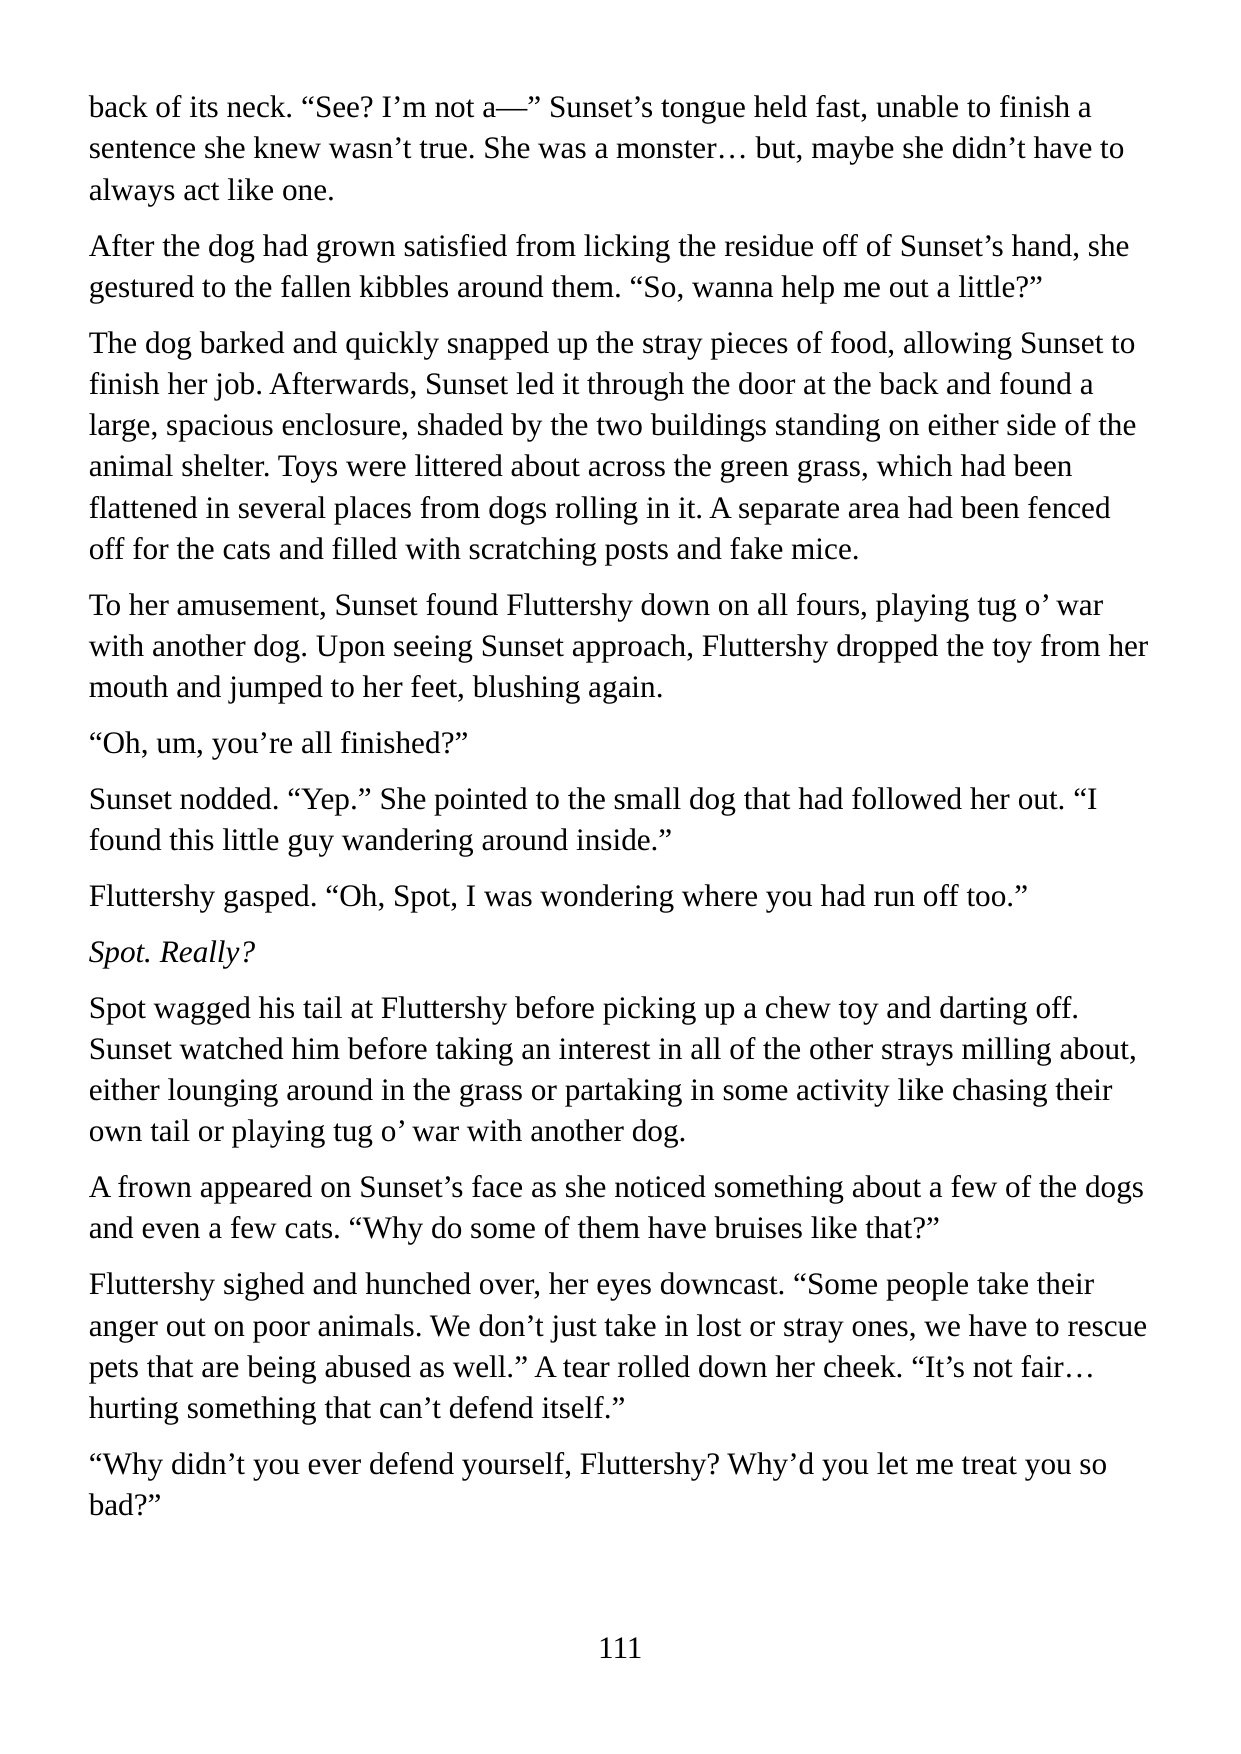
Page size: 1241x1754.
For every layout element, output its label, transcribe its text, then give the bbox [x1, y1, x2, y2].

text “Oh, um, you’re all finished?” [88, 724, 1152, 760]
text Sunset nodded. “Yep.” She pointed to the small dog that had followed her out. “I found this little guy wandering around inside.” [88, 780, 1152, 857]
text Fluttershy sighed and hunched over, her eyes downcast. “Some people take their anger out on poor animals. We don’t just take in lost or stray ones, we have to rescue pets that are being abused as well.” A tear rolled down her cheek. “It’s not fair… hurting something that can’t defend itself.” [88, 1266, 1152, 1425]
text The dog barked and quickly snapped up the stray pieces of food, allowing Sunset to finish her job. Afterwards, Sunset led it through the door at the back and found a large, spacious enclosure, shaded by the two buildings standing on either side of the animal shelter. Toys were littered about across the green grass, which had been flattened in several places from dogs rolling in it. A separate area had been fenced off for the cats and filled with scratching posts and fake mice. [88, 324, 1152, 566]
text After the dog had grown satisfied from licking the residue off of Sunset’s hand, she gestured to the fallen kibbles around them. “So, wanna help me out a little?” [88, 227, 1152, 304]
text Fluttershy gasped. “Oh, Spot, I was wondering where you had run off too.” [88, 877, 1152, 913]
text back of its neck. “See? I’m not a—” Sunset’s tongue held fast, unable to finish a sentence she knew wasn’t true. She was a monster… but, maybe she didn’t have to always act like one. [88, 88, 1152, 207]
text Spot wagged his tail at Fluttershy before picking up a chew toy and darting off. Sunset watched him before taking an interest in all of the other strays milling about, either lounging around in the grass or partaking in some activity like chasing their own tail or playing tug o’ war with another dog. [88, 989, 1152, 1149]
text Spot. Really? [88, 933, 1152, 969]
text “Why didn’t you ever defend yourself, Fluttershy? Why’d you let me treat you so bad?” [88, 1445, 1152, 1522]
text A frown appeared on Sunset’s face as she noticed something about a few of the dogs and even a few cats. “Why do some of them have bruises like that?” [88, 1168, 1152, 1246]
text To her amusement, Sunset found Fluttershy down on all fours, playing tug o’ war with another dog. Upon seeing Sunset approach, Fluttershy dropped the toy from her mouth and jumped to her feet, blushing again. [88, 586, 1152, 704]
